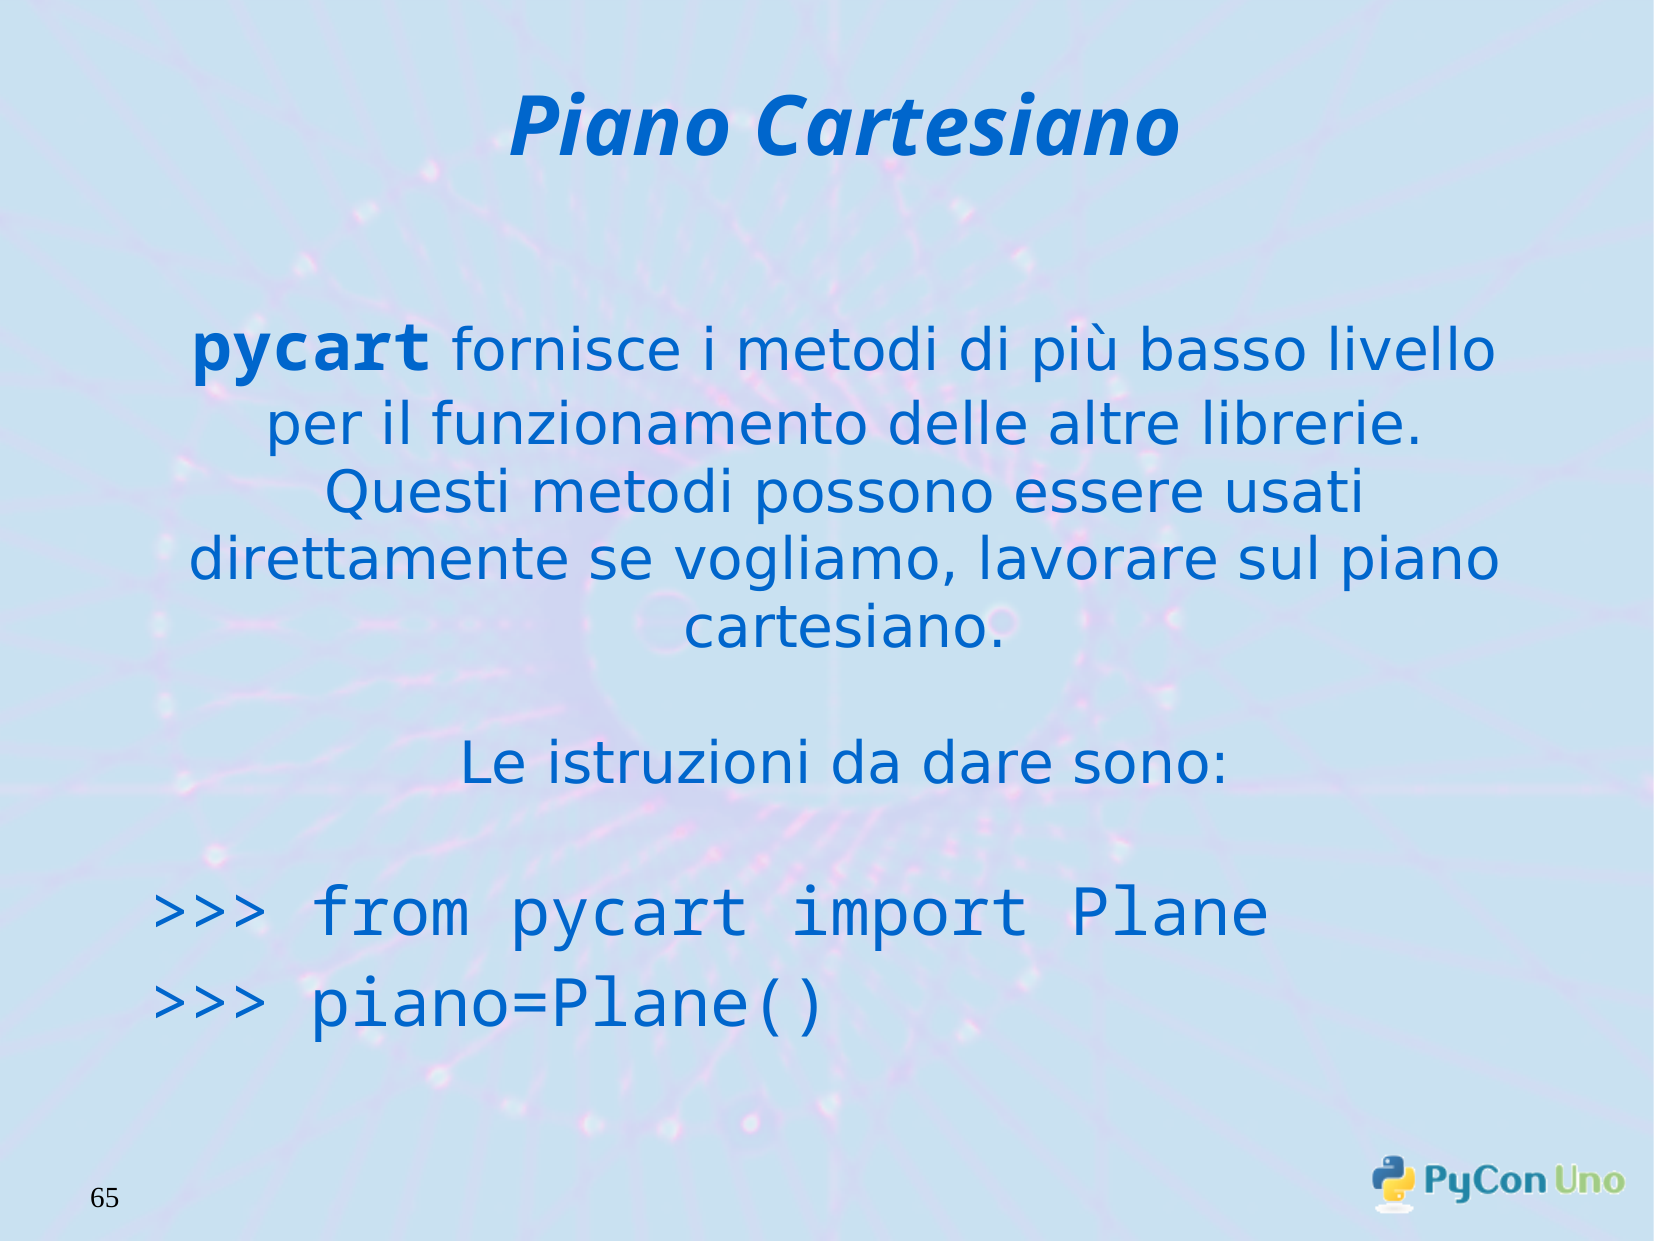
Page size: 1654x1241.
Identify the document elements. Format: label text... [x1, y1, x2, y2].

subtitle pycart fornisce i metodi di più basso livello per il funzionamento delle altre librerie. Questi metodi possono essere usati direttamente se vogliamo, lavorare sul piano cartesiano. Le istruzioni da dare sono: >>> from pycart import Plane >>> piano=Plane() [150, 282, 1541, 1064]
picture [0, 0, 1654, 1241]
title Piano Cartesiano [139, 19, 1552, 227]
